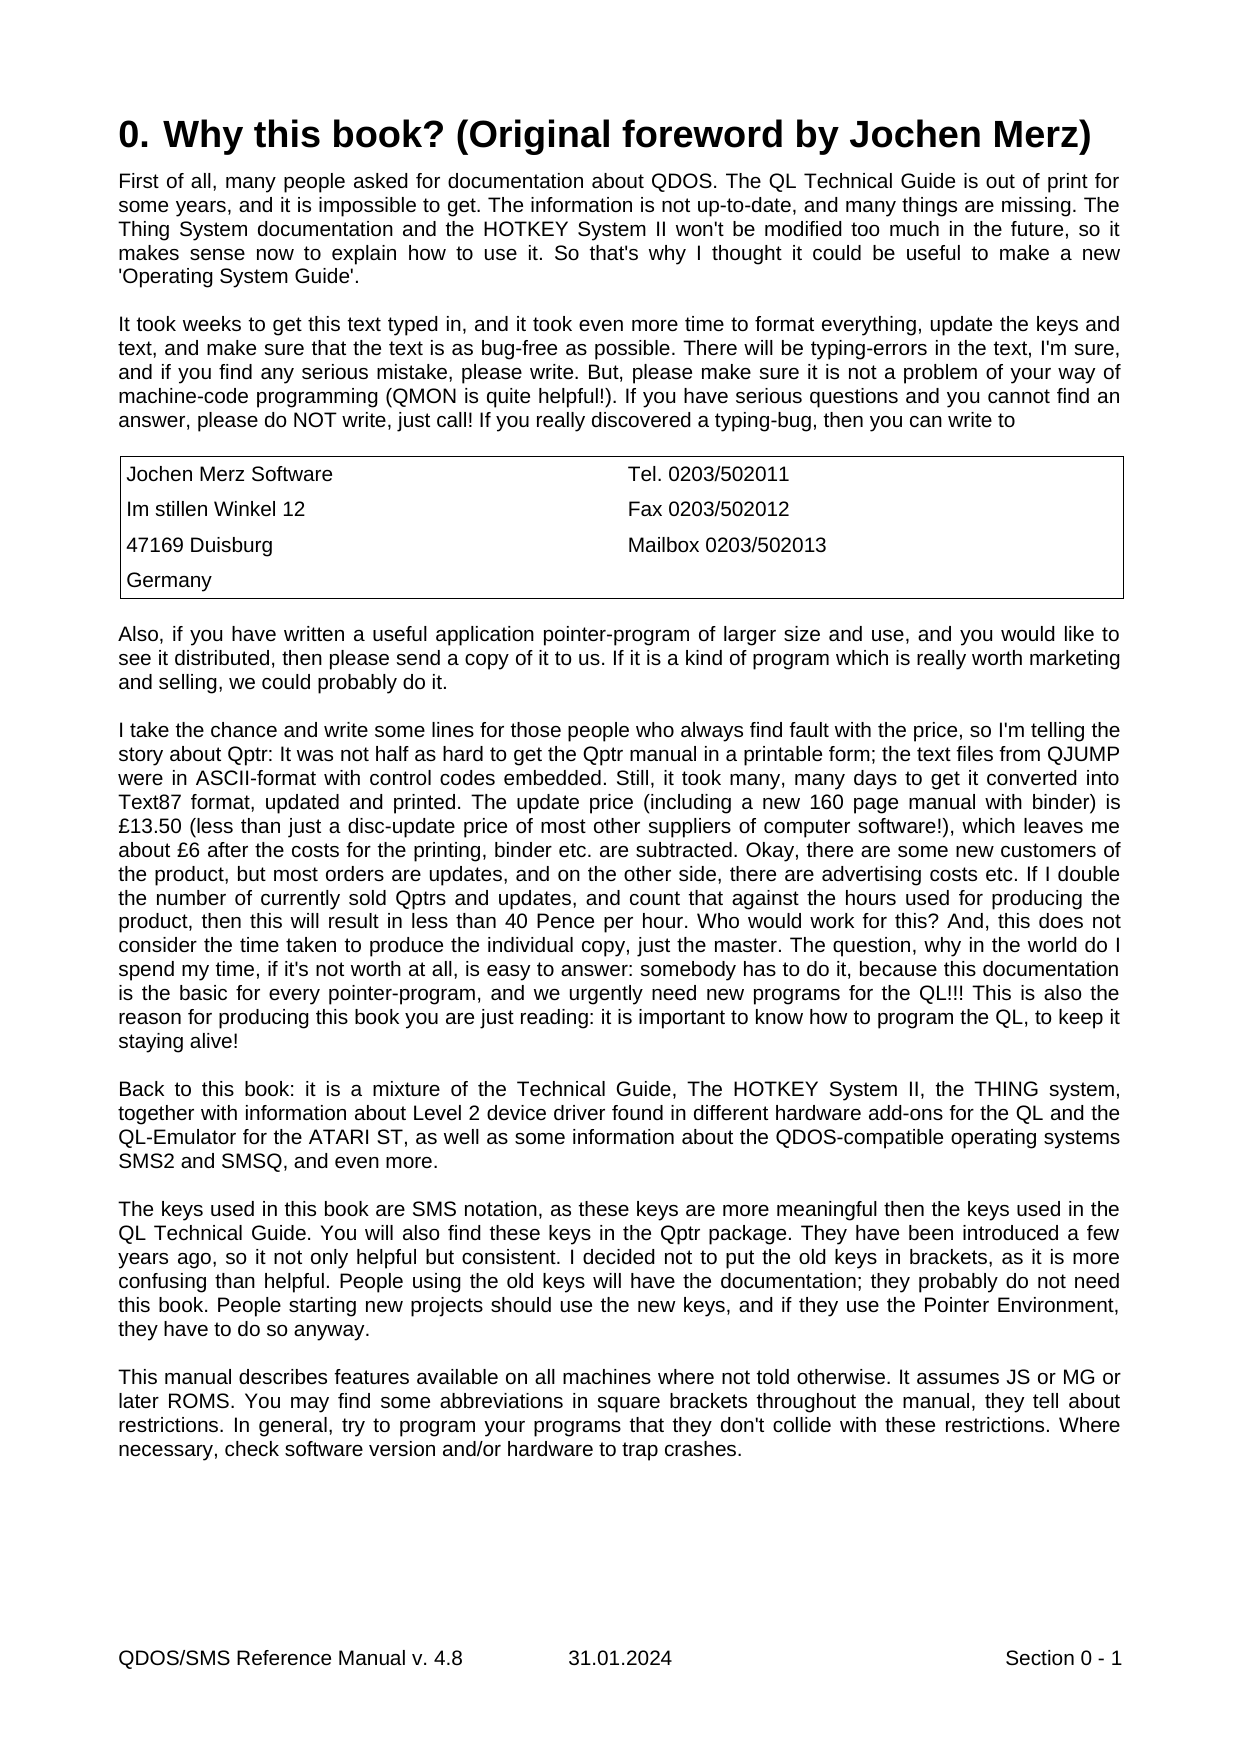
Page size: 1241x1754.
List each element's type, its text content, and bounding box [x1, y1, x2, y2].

text This manual describes features available on all machines where not told otherwise. It assumes JS or MG or later ROMS. You may find some abbreviations in square brackets throughout the manual, they tell about restrictions. In general, try to program your programs that they don't collide with these restrictions. Where necessary, check software version and/or hardware to trap crashes. [118, 1364, 1122, 1460]
table_cell Fax 0203/502012 [622, 491, 1123, 527]
table_cell Im stillen Winkel 12 [121, 491, 622, 527]
text Back to this book: it is a mixture of the Technical Guide, The HOTKEY System II, the THING system, together with information about Level 2 device driver found in different hardware add-ons for the QL and the QL-Emulator for the ATARI ST, as well as some information about the QDOS-compatible operating systems SMS2 and SMSQ, and even more. [118, 1077, 1122, 1173]
text It took weeks to get this text typed in, and it took even more time to format everything, update the keys and text, and make sure that the text is as bug-free as possible. There will be typing-errors in the text, I'm sure, and if you find any serious mistake, please write. But, please make sure it is not a problem of your way of machine-code programming (QMON is quite helpful!). If you have serious questions and you cannot find an answer, please do NOT write, just call! If you really discovered a typing-bug, then you can write to [118, 312, 1122, 432]
text The keys used in this book are SMS notation, as these keys are more meaningful then the keys used in the QL Technical Guide. You will also find these keys in the Qptr package. They have been introduced a few years ago, so it not only helpful but consistent. I decided not to put the old keys in brackets, as it is more confusing than helpful. People using the old keys will have the documentation; they probably do not need this book. People starting new projects should use the new keys, and if they use the Pointer Environment, they have to do so anyway. [118, 1197, 1122, 1341]
text Also, if you have written a useful application pointer-program of larger size and use, and you would like to see it distributed, then please send a copy of it to us. If it is a kind of program which is really worth marketing and selling, we could probably do it. [118, 622, 1122, 694]
table_header Jochen Merz Software [121, 457, 622, 491]
text First of all, many people asked for documentation about QDOS. The QL Technical Guide is out of print for some years, and it is impossible to get. The information is not up-to-date, and many things are missing. The Thing System documentation and the HOTKEY System II won't be modified too much in the future, so it makes sense now to explain how to use it. So that's why I thought it could be useful to make a new 'Operating System Guide'. [118, 168, 1122, 288]
table_cell Germany [121, 562, 622, 598]
table_cell 47169 Duisburg [121, 527, 622, 562]
table_cell Mailbox 0203/502013 [622, 527, 1123, 562]
subtitle Why this book? (Original foreword by Jochen Merz) [118, 112, 1122, 156]
table_cell [622, 562, 1123, 598]
text I take the chance and write some lines for those people who always find fault with the price, so I'm telling the story about Qptr: It was not half as hard to get the Qptr manual in a printable form; the text files from QJUMP were in ASCII-format with control codes embedded. Still, it took many, many days to get it converted into Text87 format, updated and printed. The update price (including a new 160 page manual with binder) is £13.50 (less than just a disc-update price of most other suppliers of computer software!), which leaves me about £6 after the costs for the printing, binder etc. are subtracted. Okay, there are some new customers of the product, but most orders are updates, and on the other side, there are advertising costs etc. If I double the number of currently sold Qptrs and updates, and count that against the hours used for producing the product, then this will result in less than 40 Pence per hour. Who would work for this? And, this does not consider the time taken to produce the individual copy, just the master. The question, why in the world do I spend my time, if it's not worth at all, is easy to answer: somebody has to do it, because this documentation is the basic for every pointer-program, and we urgently need new programs for the QL!!! This is also the reason for producing this book you are just reading: it is important to know how to program the QL, to keep it staying alive! [118, 718, 1122, 1053]
table_header Tel. 0203/502011 [622, 457, 1123, 491]
